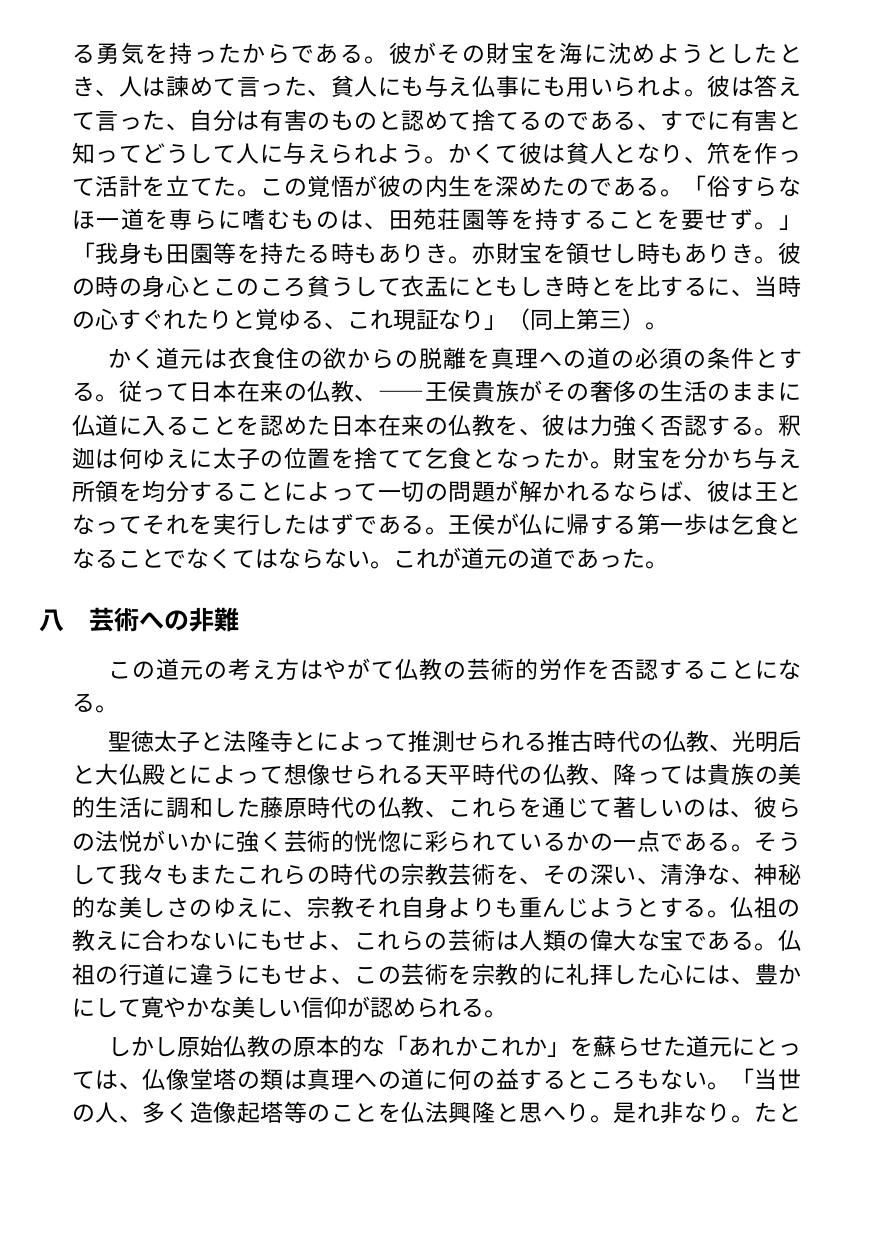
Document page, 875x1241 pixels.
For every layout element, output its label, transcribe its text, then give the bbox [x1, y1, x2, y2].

text この道元の考え方はやがて仏教の芸術的労作を否認することになる。 [72, 651, 802, 718]
text る勇気を持ったからである。彼がその財宝を海に沈めようとしたとき、人は諫めて言った、貧人にも与え仏事にも用いられよ。彼は答えて言った、自分は有害のものと認めて捨てるのである、すでに有害と知ってどうして人に与えられよう。かくて彼は貧人となり、笊を作って活計を立てた。この覚悟が彼の内生を深めたのである。「俗すらなほ一道を専らに嗜むものは、田苑荘園等を持することを要せず。」「我身も田園等を持たる時もありき。亦財宝を領せし時もありき。彼の時の身心とこのころ貧うして衣盂にともしき時とを比するに、当時の心すぐれたりと覚ゆる、これ現証なり」（同上第三）。 [72, 36, 802, 335]
text かく道元は衣食住の欲からの脱離を真理への道の必須の条件とする。従って日本在来の仏教、――王侯貴族がその奢侈の生活のままに仏道に入ることを認めた日本在来の仏教を、彼は力強く否認する。釈迦は何ゆえに太子の位置を捨てて乞食となったか。財宝を分かち与え所領を均分することによって一切の問題が解かれるならば、彼は王となってそれを実行したはずである。王侯が仏に帰する第一歩は乞食となることでなくてはならない。これが道元の道であった。 [72, 341, 802, 574]
text しかし原始仏教の原本的な「あれかこれか」を蘇らせた道元にとっては、仏像堂塔の類は真理への道に何の益するところもない。「当世の人、多く造像起塔等のことを仏法興隆と思へり。是れ非なり。たと [72, 1029, 802, 1128]
text 聖徳太子と法隆寺とによって推測せられる推古時代の仏教、光明后と大仏殿とによって想像せられる天平時代の仏教、降っては貴族の美的生活に調和した藤原時代の仏教、これらを通じて著しいのは、彼らの法悦がいかに強く芸術的恍惚に彩られているかの一点である。そうして我々もまたこれらの時代の宗教芸術を、その深い、清浄な、神秘的な美しさのゆえに、宗教それ自身よりも重んじようとする。仏祖の教えに合わないにもせよ、これらの芸術は人類の偉大な宝である。仏祖の行道に違うにもせよ、この芸術を宗教的に礼拝した心には、豊かにして寛やかな美しい信仰が認められる。 [72, 724, 802, 1023]
subtitle 八 芸術への非難 [36, 597, 838, 639]
